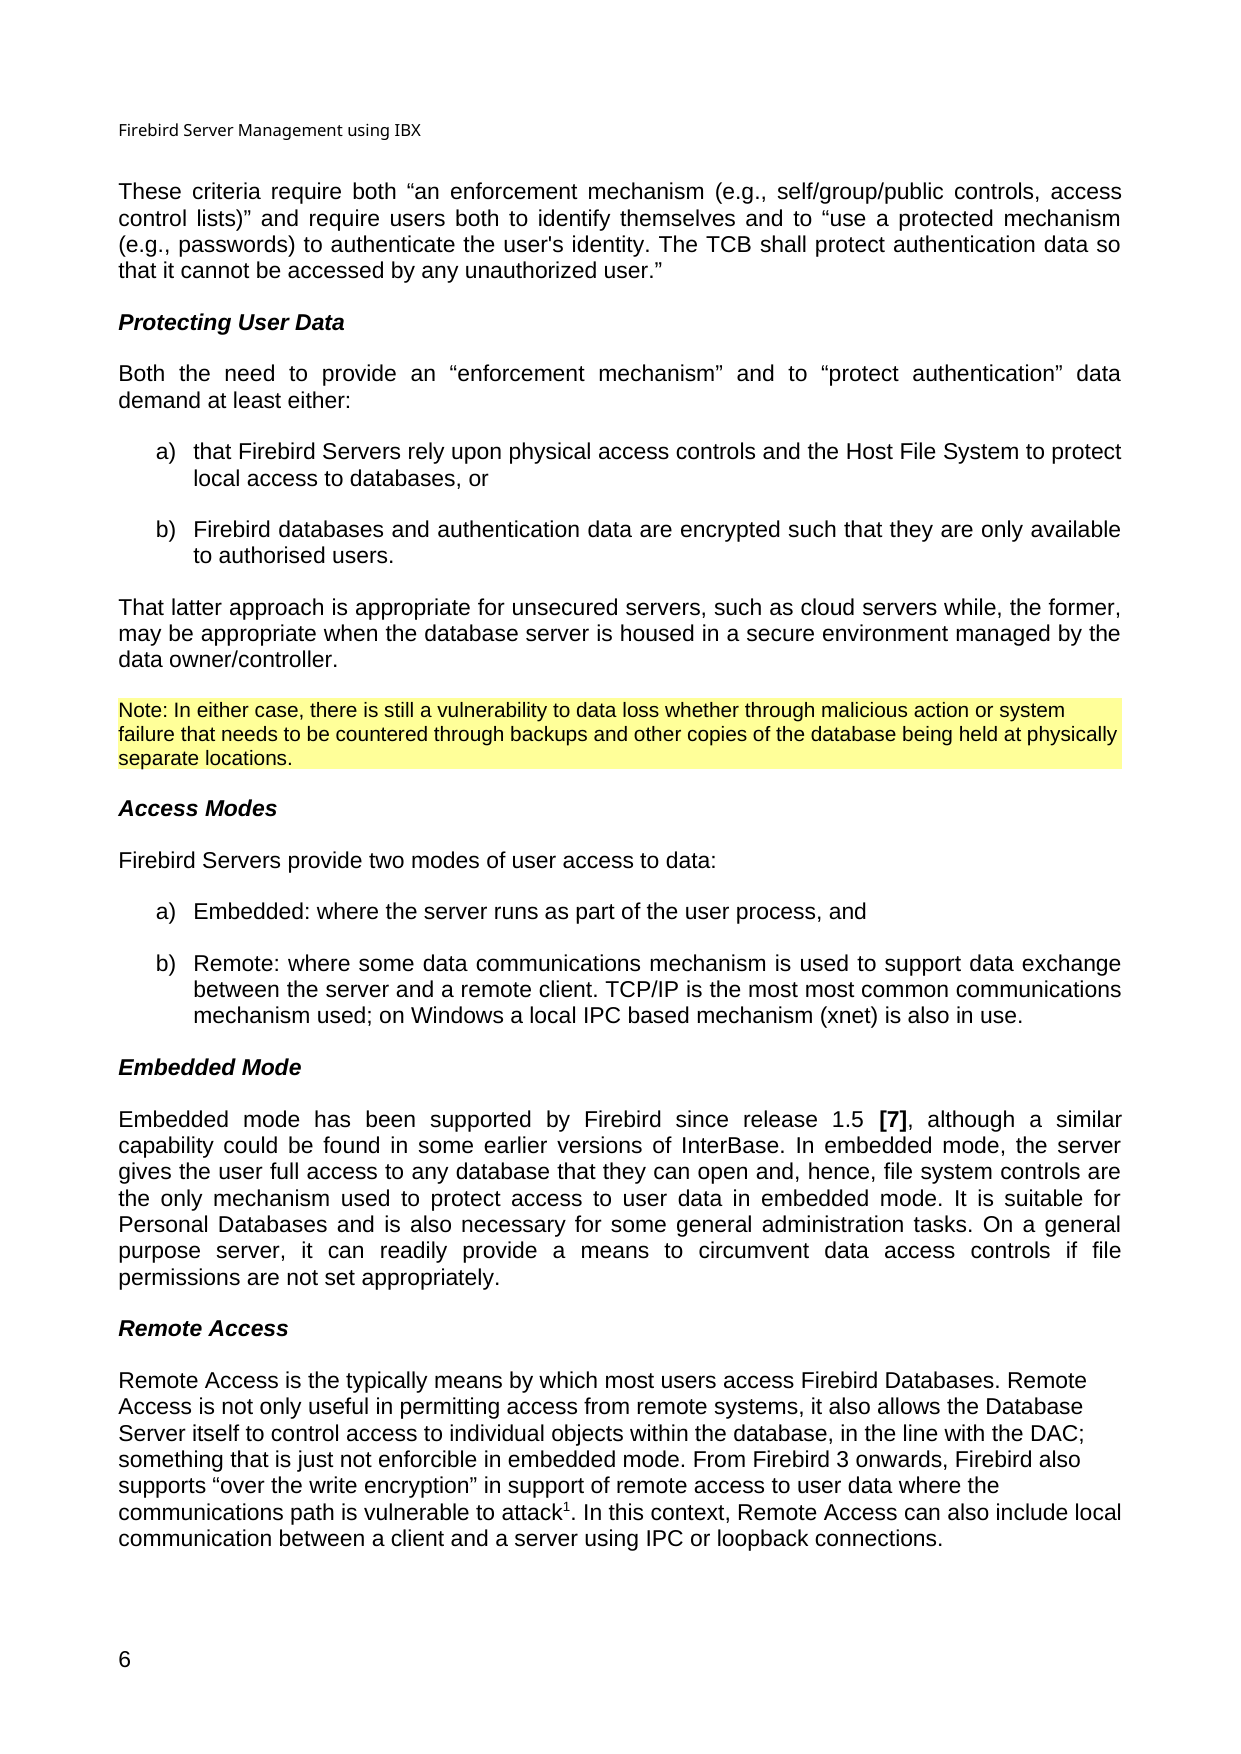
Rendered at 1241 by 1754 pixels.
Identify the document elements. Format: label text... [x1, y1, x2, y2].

list Remote: where some data communications mechanism is used to support data exchange between the server and a remote client. TCP/IP is the most most common communications mechanism used; on Windows a local IPC based mechanism (xnet) is also in use. [156, 949, 1122, 1029]
text These criteria require both “an enforcement mechanism (e.g., self/group/public controls, access control lists)” and require users both to identify themselves and to “use a protected mechanism (e.g., passwords) to authenticate the user's identity. The TCB shall protect authentication data so that it cannot be accessed by any unauthorized user.” [118, 178, 1122, 283]
text Both the need to provide an “enforcement mechanism” and to “protect authentication” data demand at least either: [118, 360, 1122, 413]
text Embedded Mode [118, 1054, 1122, 1080]
list that Firebird Servers rely upon physical access controls and the Host File System to protect local access to databases, or [156, 438, 1122, 491]
list Embedded: where the server runs as part of the user process, and [156, 898, 1122, 924]
text Embedded mode has been supported by Firebird since release 1.5 [7], although a similar capability could be found in some earlier versions of InterBase. In embedded mode, the server gives the user full access to any database that they can open and, hence, file system controls are the only mechanism used to protect access to user data in embedded mode. It is suitable for Personal Databases and is also necessary for some general administration tasks. On a general purpose server, it can readily provide a means to circumvent data access controls if file permissions are not set appropriately. [118, 1106, 1122, 1290]
list Firebird databases and authentication data are encrypted such that they are only available to authorised users. [156, 516, 1122, 568]
text Access Modes [118, 795, 1122, 821]
text Remote Access [118, 1315, 1122, 1341]
text Remote Access is the typically means by which most users access Firebird Databases. Remote Access is not only useful in permitting access from remote systems, it also allows the Database Server itself to control access to individual objects within the database, in the line with the DAC; something that is just not enforcible in embedded mode. From Firebird 3 onwards, Firebird also supports “over the write encryption” in support of remote access to user data where the communications path is vulnerable to attack. In this context, Remote Access can also include local communication between a client and a server using IPC or loopback connections. [118, 1367, 1122, 1551]
text That latter approach is appropriate for unsecured servers, such as cloud servers while, the former, may be appropriate when the database server is housed in a secure environment managed by the data owner/controller. [118, 593, 1122, 673]
text Note: In either case, there is still a vulnerability to data loss whether through malicious action or system failure that needs to be countered through backups and other copies of the database being held at physically separate locations. [118, 698, 1122, 769]
text Firebird Servers provide two modes of user access to data: [118, 847, 1122, 873]
text Protecting User Data [118, 308, 1122, 335]
